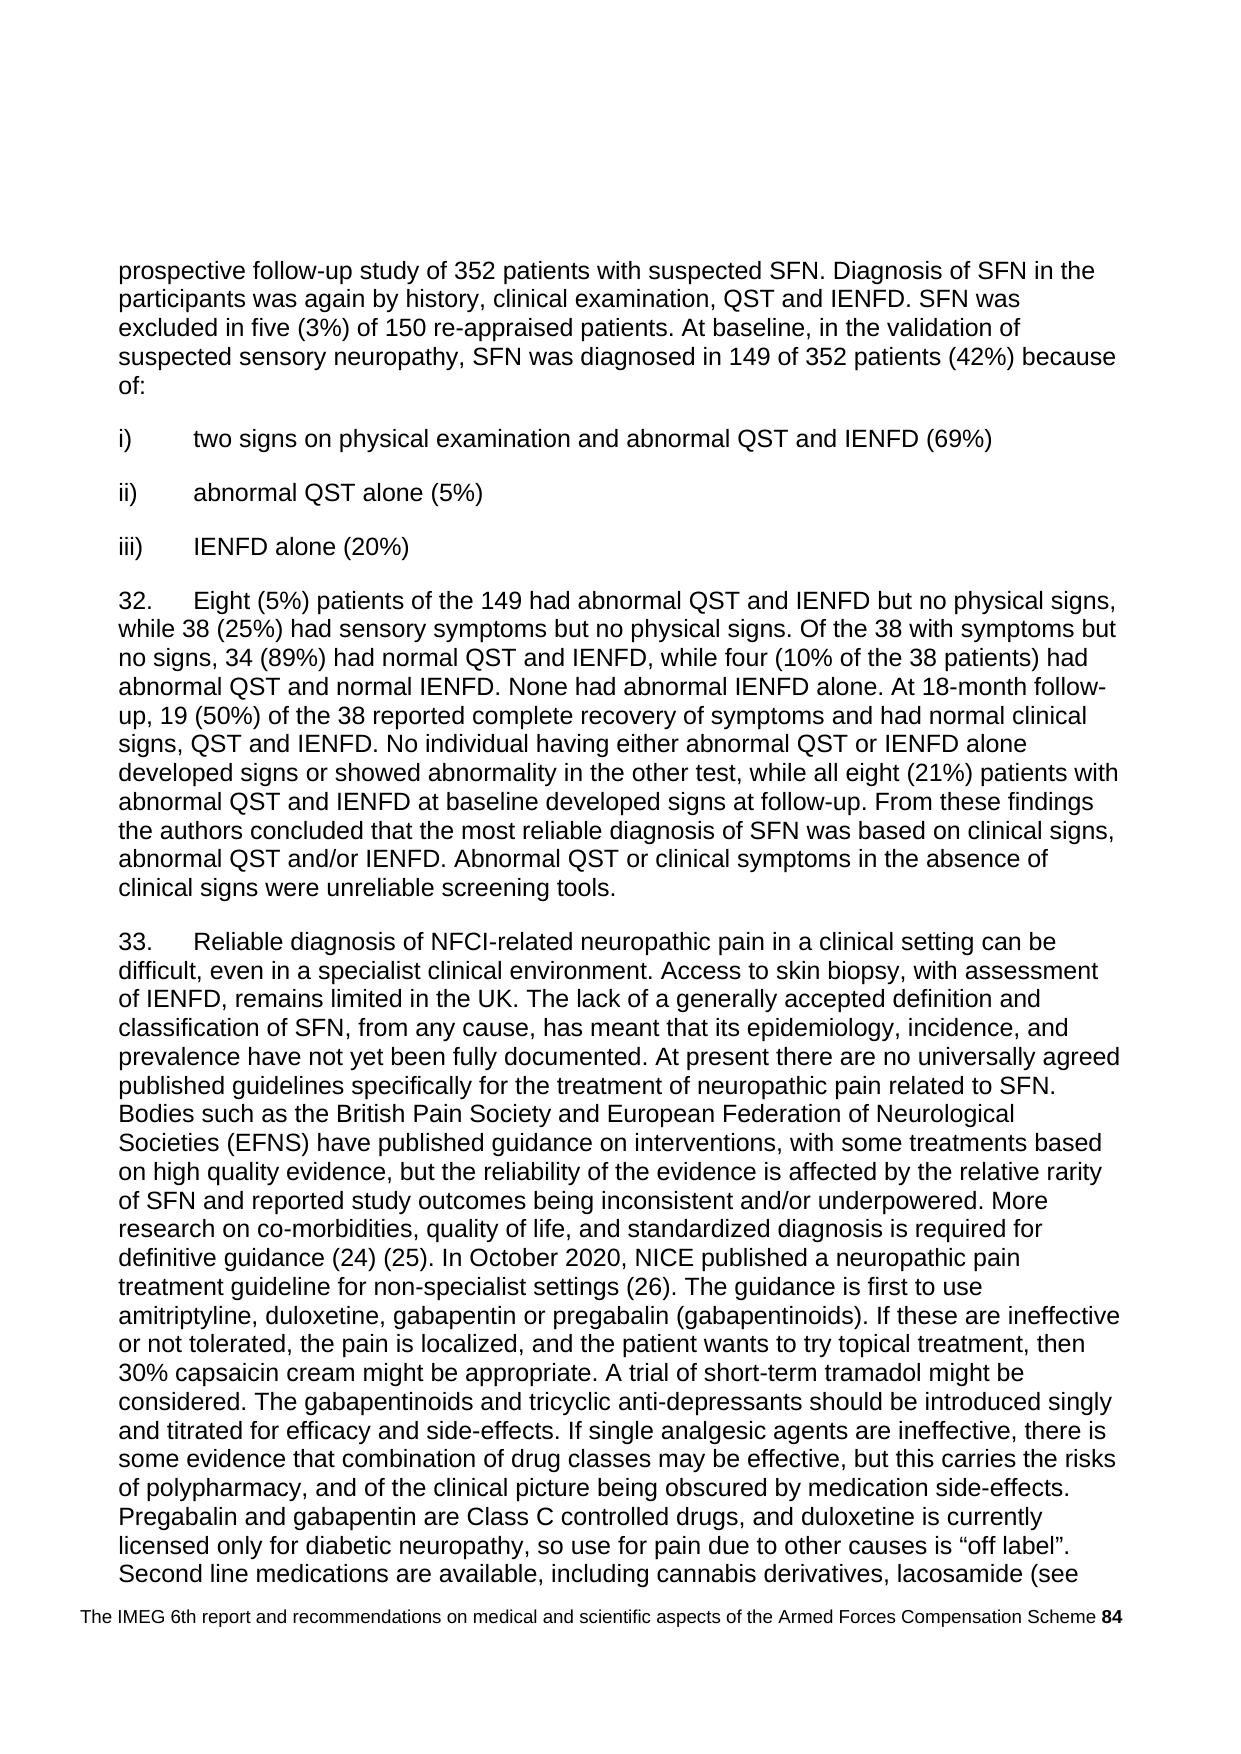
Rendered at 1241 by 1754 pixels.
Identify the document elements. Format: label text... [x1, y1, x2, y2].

text ii) abnormal QST alone (5%) [118, 478, 1122, 507]
text prospective follow-up study of 352 patients with suspected SFN. Diagnosis of SFN in the participants was again by history, clinical examination, QST and IENFD. SFN was excluded in five (3%) of 150 re-appraised patients. At baseline, in the validation of suspected sensory neuropathy, SFN was diagnosed in 149 of 352 patients (42%) because of: [118, 256, 1122, 399]
text 32. Eight (5%) patients of the 149 had abnormal QST and IENFD but no physical signs, while 38 (25%) had sensory symptoms but no physical signs. Of the 38 with symptoms but no signs, 34 (89%) had normal QST and IENFD, while four (10% of the 38 patients) had abnormal QST and normal IENFD. None had abnormal IENFD alone. At 18-month follow-up, 19 (50%) of the 38 reported complete recovery of symptoms and had normal clinical signs, QST and IENFD. No individual having either abnormal QST or IENFD alone developed signs or showed abnormality in the other test, while all eight (21%) patients with abnormal QST and IENFD at baseline developed signs at follow-up. From these findings the authors concluded that the most reliable diagnosis of SFN was based on clinical signs, abnormal QST and/or IENFD. Abnormal QST or clinical symptoms in the absence of clinical signs were unreliable screening tools. [118, 586, 1122, 902]
text 33. Reliable diagnosis of NFCI-related neuropathic pain in a clinical setting can be difficult, even in a specialist clinical environment. Access to skin biopsy, with assessment of IENFD, remains limited in the UK. The lack of a generally accepted definition and classification of SFN, from any cause, has meant that its epidemiology, incidence, and prevalence have not yet been fully documented. At present there are no universally agreed published guidelines specifically for the treatment of neuropathic pain related to SFN. Bodies such as the British Pain Society and European Federation of Neurological Societies (EFNS) have published guidance on interventions, with some treatments based on high quality evidence, but the reliability of the evidence is affected by the relative rarity of SFN and reported study outcomes being inconsistent and/or underpowered. More research on co-morbidities, quality of life, and standardized diagnosis is required for definitive guidance (24) (25). In October 2020, NICE published a neuropathic pain treatment guideline for non-specialist settings (26). The guidance is first to use amitriptyline, duloxetine, gabapentin or pregabalin (gabapentinoids). If these are ineffective or not tolerated, the pain is localized, and the patient wants to try topical treatment, then 30% capsaicin cream might be appropriate. A trial of short-term tramadol might be considered. The gabapentinoids and tricyclic anti-depressants should be introduced singly and titrated for efficacy and side-effects. If single analgesic agents are ineffective, there is some evidence that combination of drug classes may be effective, but this carries the risks of polypharmacy, and of the clinical picture being obscured by medication side-effects. Pregabalin and gabapentin are Class C controlled drugs, and duloxetine is currently licensed only for diabetic neuropathy, so use for pain due to other causes is “off label”. Second line medications are available, including cannabis derivatives, lacosamide (see [118, 927, 1122, 1588]
text i) two signs on physical examination and abnormal QST and IENFD (69%) [118, 424, 1122, 453]
text iii) IENFD alone (20%) [118, 532, 1122, 561]
